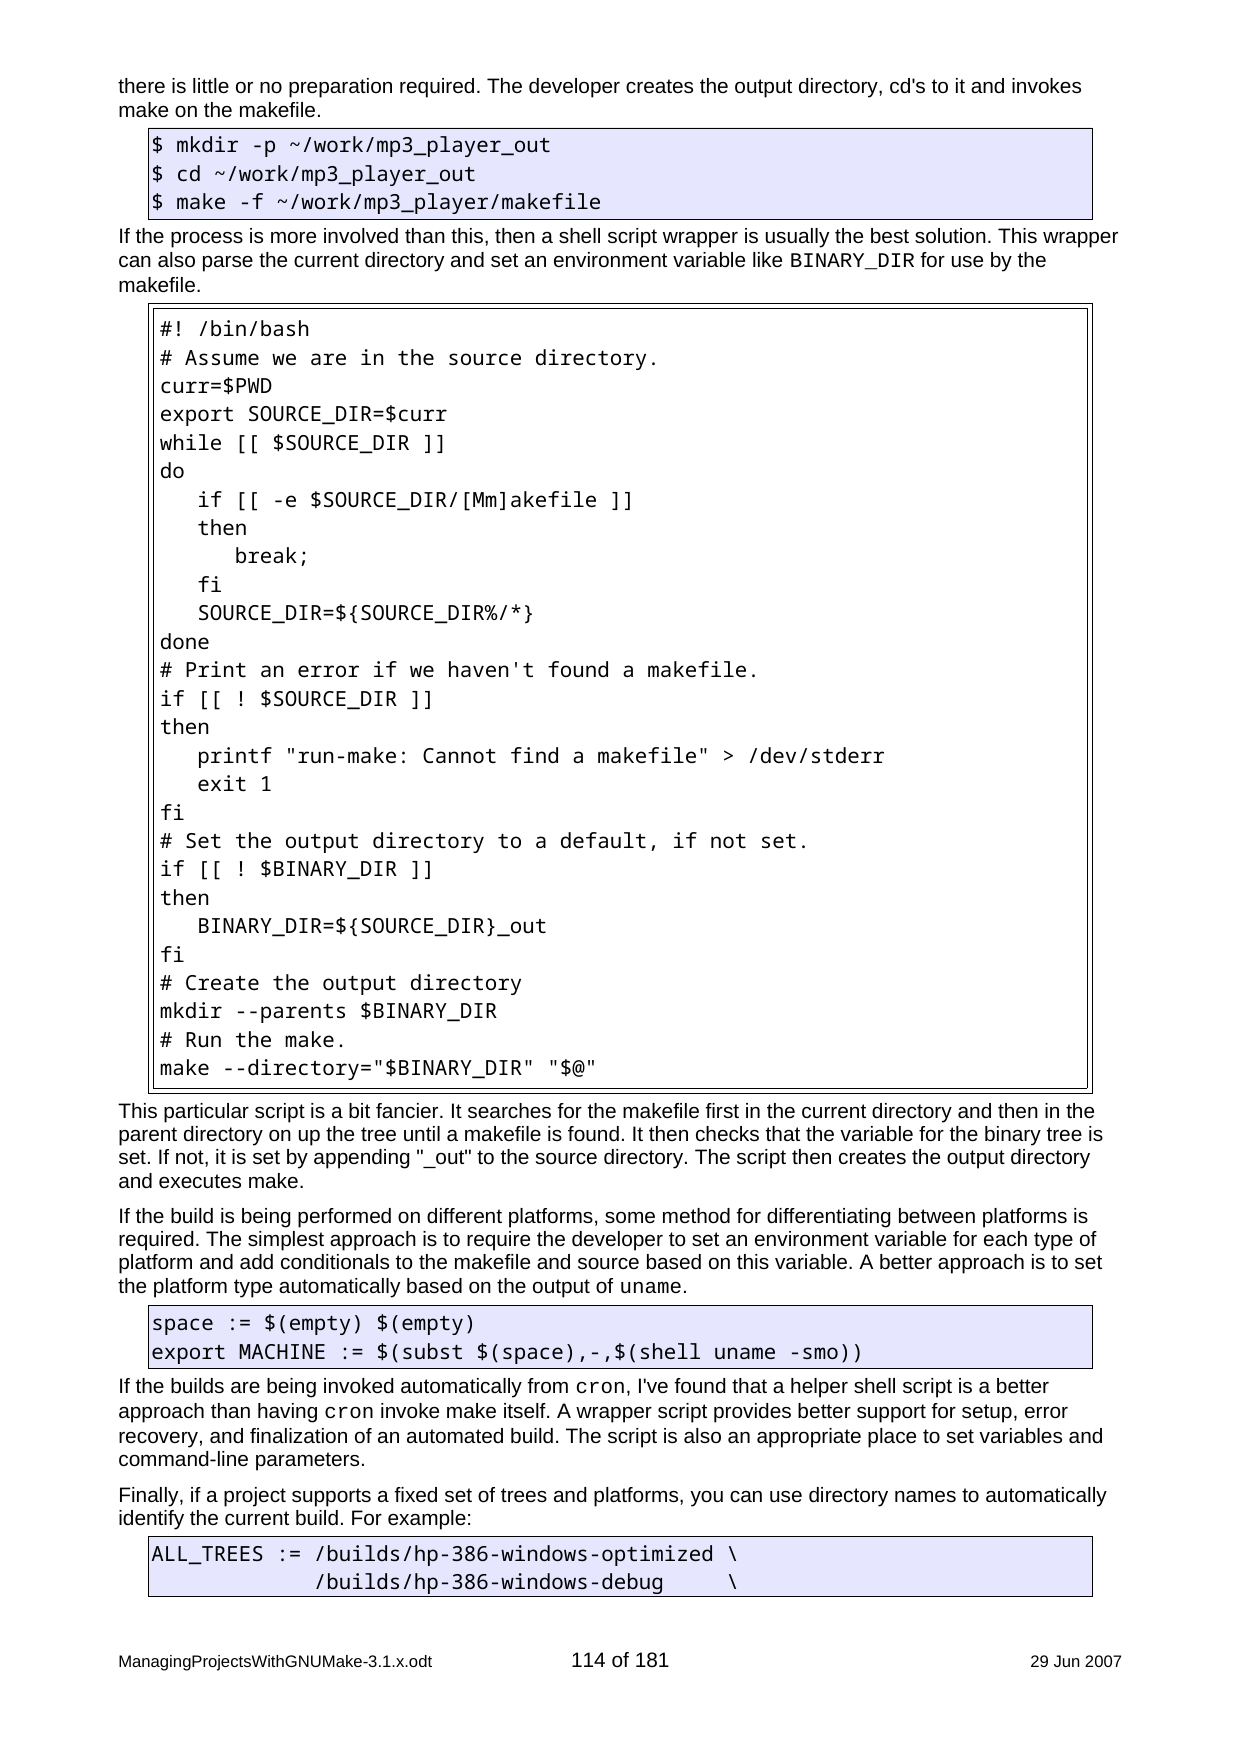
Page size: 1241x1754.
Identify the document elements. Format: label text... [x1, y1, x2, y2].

text export SOURCE_DIR=$curr [154, 388, 1087, 416]
text do [154, 445, 1087, 473]
text done [154, 616, 1087, 644]
text printf "run-make: Cannot find a makefile" > /dev/stderr [154, 729, 1087, 758]
text $ mkdir -p ~/work/mp3_player_out [149, 129, 1092, 156]
text if [[ ! $SOURCE_DIR ]] [154, 672, 1087, 701]
text [149, 445, 153, 473]
text there is little or no preparation required. The developer creates the output directory, cd's to it and invokes make on the makefile. [118, 75, 1122, 121]
text then [154, 871, 1087, 900]
text [1088, 786, 1092, 814]
text This particular script is a bit fancier. It searches for the makefile first in the current directory and then in the parent directory on up the tree until a makefile is found. It then checks that the variable for the binary tree is set. If not, it is set by appending "_out" to the source directory. The script then creates the output directory and executes make. [118, 1099, 1122, 1192]
text fi [154, 786, 1087, 814]
text $ make -f ~/work/mp3_player/makefile [149, 184, 1092, 219]
text curr=$PWD [154, 359, 1087, 388]
text break; [154, 530, 1087, 559]
text If the builds are being invoked automatically from cron, I've found that a helper shell script is a better approach than having cron invoke make itself. A wrapper script provides better support for setup, error recovery, and finalization of an automated build. The script is also an appropriate place to set variables and command-line parameters. [118, 1374, 1122, 1471]
text [149, 616, 153, 644]
text exit 1 [154, 758, 1087, 786]
text SOURCE_DIR=${SOURCE_DIR%/*} [154, 587, 1087, 616]
text If the build is being performed on different platforms, some method for differentiating between platforms is required. The simplest approach is to require the developer to set an environment variable for each type of platform and add conditionals to the makefile and source based on this variable. A better approach is to set the platform type automatically based on the output of uname. [118, 1204, 1122, 1299]
text [1088, 928, 1092, 957]
text fi [154, 928, 1087, 957]
text [149, 786, 153, 814]
text #! /bin/bash [149, 304, 1092, 331]
text while [[ $SOURCE_DIR ]] [154, 416, 1087, 445]
text fi [154, 559, 1087, 587]
text if [[ ! $BINARY_DIR ]] [154, 843, 1087, 871]
text BINARY_DIR=${SOURCE_DIR}_out [154, 900, 1087, 928]
text ALL_TREES := /builds/hp-386-windows-optimized \ [149, 1537, 1092, 1564]
text [149, 701, 153, 729]
text then [154, 701, 1087, 729]
text # Set the output directory to a default, if not set. [154, 814, 1087, 843]
text [1088, 616, 1092, 644]
text # Print an error if we haven't found a makefile. [154, 644, 1087, 672]
text # Run the make. [154, 1014, 1087, 1042]
text [1088, 871, 1092, 900]
text mkdir --parents $BINARY_DIR [154, 985, 1087, 1014]
text export MACHINE := $(subst $(space),-,$(shell uname -smo)) [149, 1334, 1092, 1368]
text [149, 871, 153, 900]
text If the process is more involved than this, then a shell script wrapper is usually the best solution. This wrapper can also parse the current directory and set an environment variable like BINARY_DIR for use by the makefile. [118, 225, 1122, 297]
text # Create the output directory [154, 957, 1087, 985]
text [149, 559, 153, 587]
text if [[ -e $SOURCE_DIR/[Mm]akefile ]] [154, 473, 1087, 502]
text [149, 928, 153, 957]
text [1088, 559, 1092, 587]
text [1088, 502, 1092, 530]
text /builds/hp-386-windows-debug \ [149, 1564, 1092, 1596]
text Finally, if a project supports a fixed set of trees and platforms, you can use directory names to automatically identify the current build. For example: [118, 1483, 1122, 1530]
text space := $(empty) $(empty) [149, 1306, 1092, 1334]
text then [154, 502, 1087, 530]
text [1088, 445, 1092, 473]
text [1088, 701, 1092, 729]
text make --directory="$BINARY_DIR" "$@" [149, 1042, 1092, 1093]
text [149, 502, 153, 530]
text # Assume we are in the source directory. [154, 331, 1087, 359]
text $ cd ~/work/mp3_player_out [149, 156, 1092, 184]
